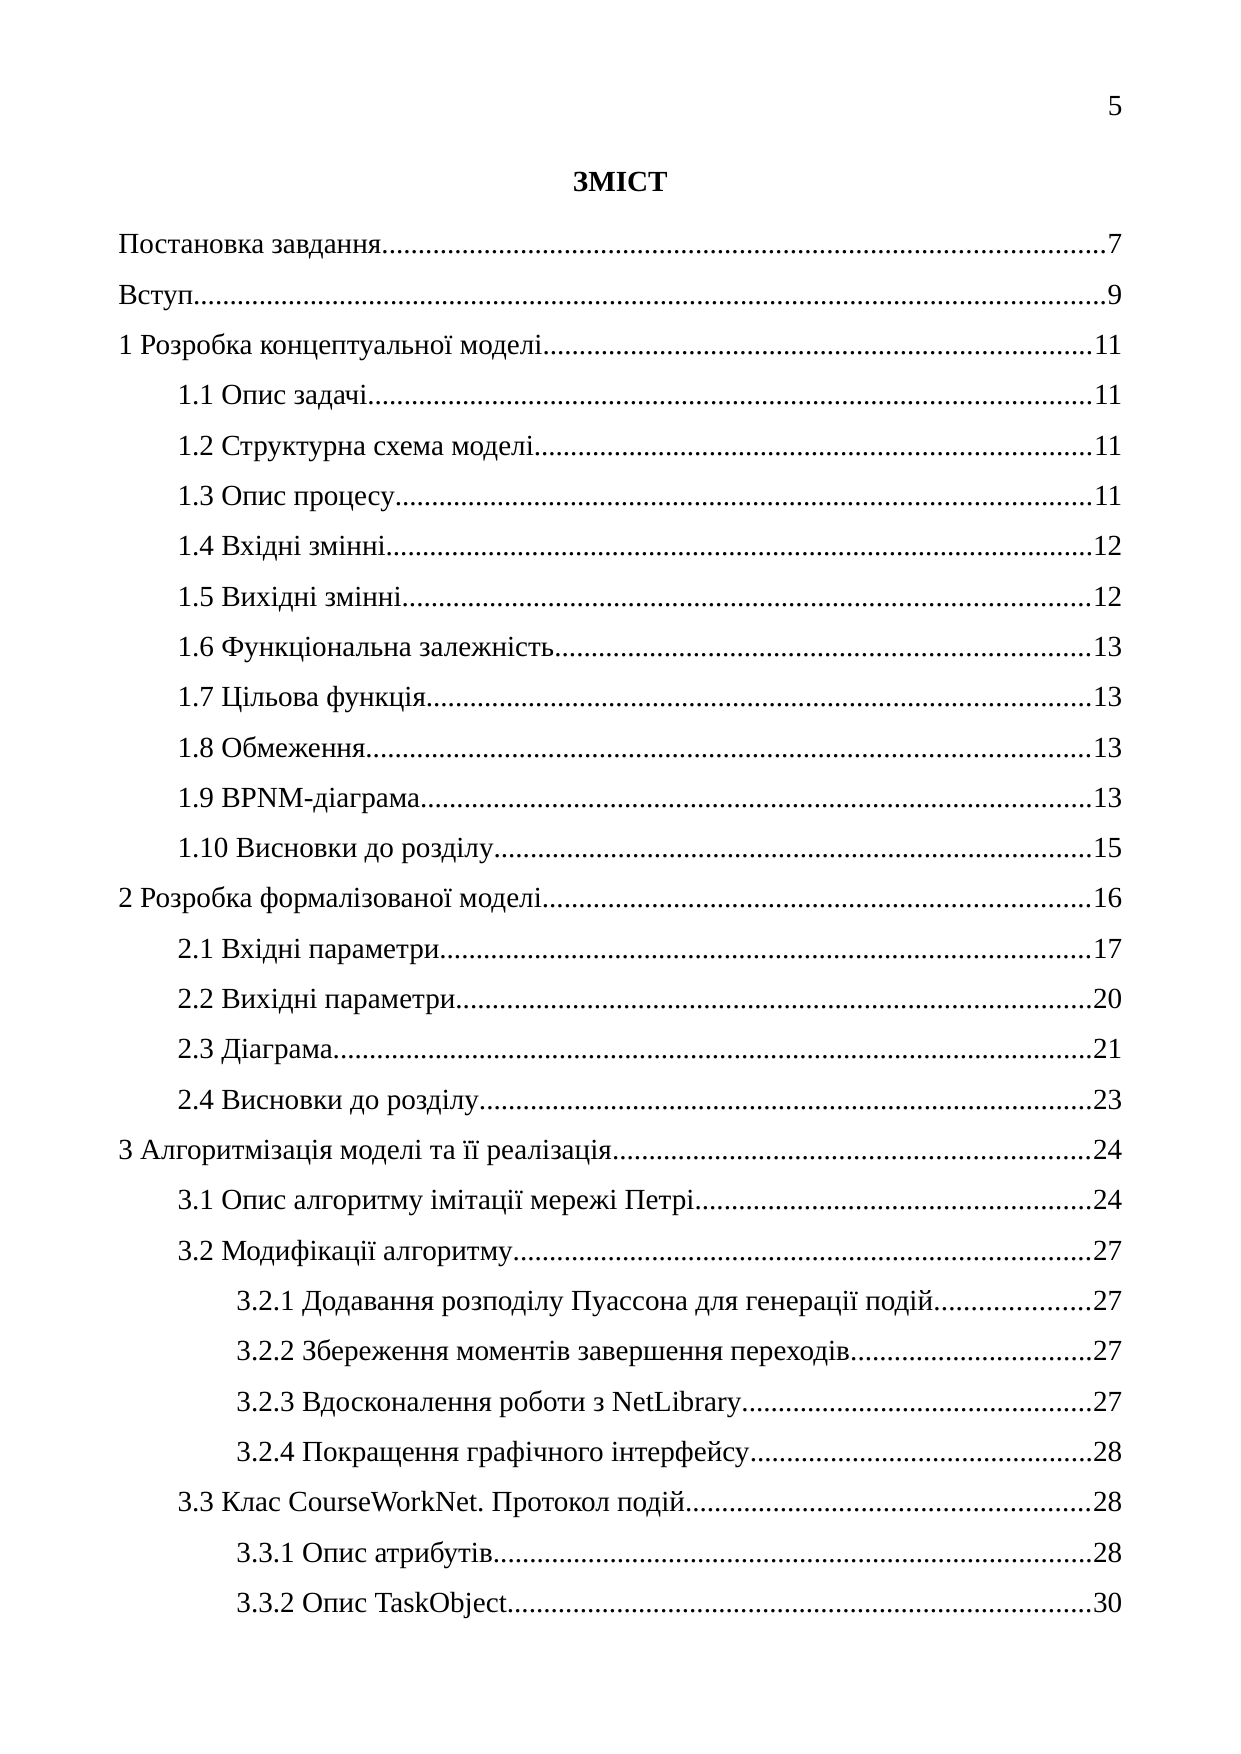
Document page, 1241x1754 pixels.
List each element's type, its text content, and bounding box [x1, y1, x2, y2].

text 3.3.1 Опис атрибутів 28 [236, 1535, 1122, 1568]
text 3.1 Опис алгоритму імітації мережі Петрі 24 [177, 1182, 1122, 1216]
text 1.7 Цільова функція 13 [177, 679, 1122, 713]
text 3 Алгоритмізація моделі та її реалізація 24 [118, 1132, 1122, 1166]
text Постановка завдання 7 [118, 227, 1122, 260]
text 1.4 Вхідні змінні 12 [177, 528, 1122, 562]
text 1.3 Опис процесу 11 [177, 478, 1122, 512]
text 1.1 Опис задачі 11 [177, 377, 1122, 411]
text 2.3 Діаграма 21 [177, 1032, 1122, 1065]
text 1.5 Вихідні змінні 12 [177, 579, 1122, 612]
text 3.2.4 Покращення графічного інтерфейсу 28 [236, 1434, 1122, 1468]
text 1.10 Висновки до розділу 15 [177, 830, 1122, 864]
text 3.2.2 Збереження моментів завершення переходів 27 [236, 1333, 1122, 1367]
text 3.2 Модифікації алгоритму 27 [177, 1233, 1122, 1266]
text 2.1 Вхідні параметри 17 [177, 931, 1122, 964]
subtitle Зміст [118, 164, 1122, 197]
text 3.3 Клас CourseWorkNet. Протокол подій 28 [177, 1484, 1122, 1518]
text 1.6 Функціональна залежність 13 [177, 629, 1122, 663]
text 1.9 BPNM-діаграма 13 [177, 780, 1122, 813]
text Вступ 9 [118, 277, 1122, 310]
text 3.2.1 Додавання розподілу Пуассона для генерації подій 27 [236, 1283, 1122, 1317]
text 2.2 Вихідні параметри 20 [177, 981, 1122, 1015]
text 1.8 Обмеження 13 [177, 730, 1122, 763]
text 1.2 Структурна схема моделі 11 [177, 428, 1122, 461]
text 1 Розробка концептуальної моделі 11 [118, 327, 1122, 361]
text 3.2.3 Вдосконалення роботи з NetLibrary 27 [236, 1384, 1122, 1417]
text 2 Розробка формалізованої моделі 16 [118, 881, 1122, 914]
text 3.3.2 Опис TaskObject 30 [236, 1585, 1122, 1618]
text 2.4 Висновки до розділу 23 [177, 1082, 1122, 1115]
